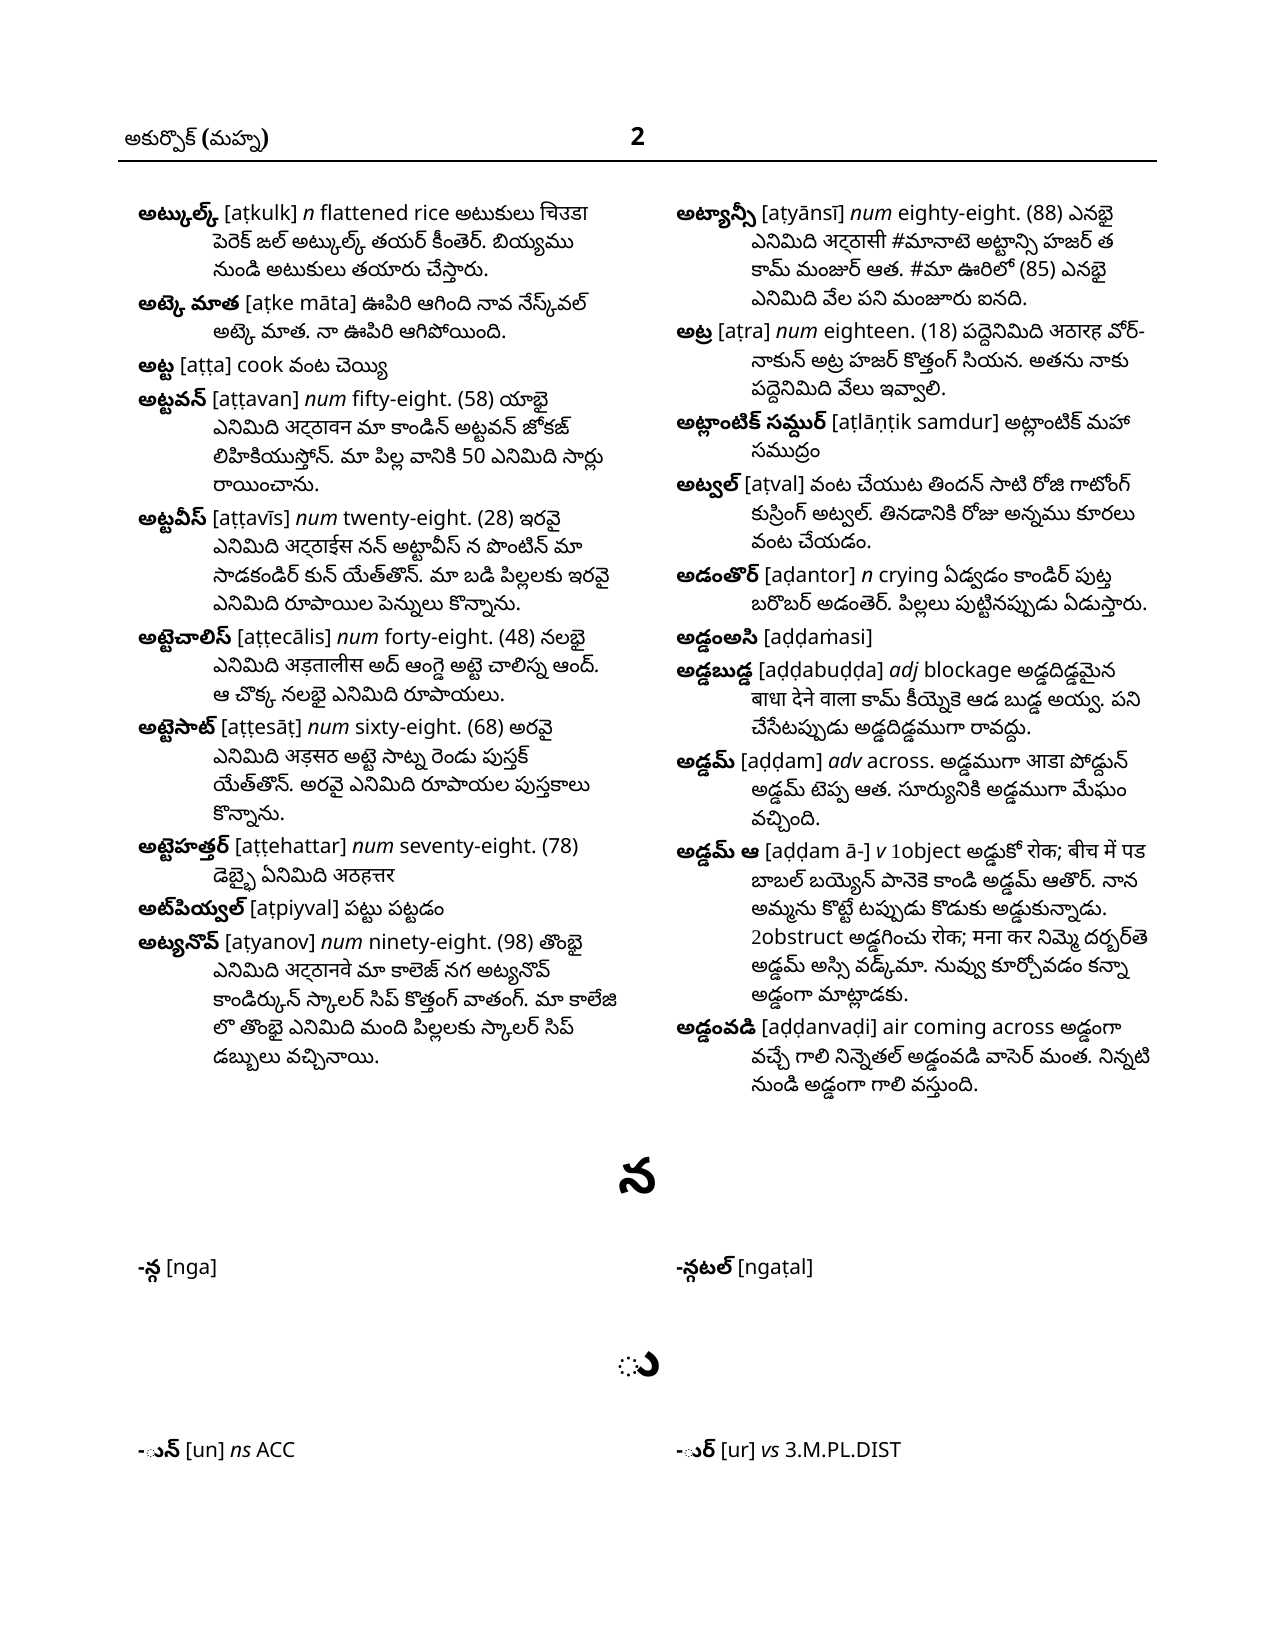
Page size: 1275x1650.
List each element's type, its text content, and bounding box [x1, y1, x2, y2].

text ు [118, 1323, 1157, 1392]
text అట్కుల్క్ [aṭkulk] n flattened rice అటుకులు चिउडा పెరెక్ ఙల్ అట్కుల్క్ తయర్ కీంతెర్. బియ్యము నుండి అటుకులు తయారు చేస్తారు. [119, 196, 618, 285]
text అడంతొర్ [aḍantor] n crying ఏడ్వడం కాండిర్ పుట్త బరొబర్ అడంతెర్. పిల్లలు పుట్టినప్పుడు ఏడుస్తారు. [657, 557, 1156, 619]
text అట్టెహత్తర్ [aṭṭehattar] num seventy-eight. (78) డెబ్భై ఏనిమిది अठहत्तर [119, 828, 618, 890]
text అట్వల్ [aṭval] వంట చేయుట తిందన్ సాటి రోజి గాటోంగ్ కుస్రింగ్ అట్వల్. తినడానికి రోజు అన్నము కూరలు వంట చేయడం. [657, 466, 1156, 557]
text అట్ట [aṭṭa] cook వంట చెయ్యి [119, 347, 618, 381]
text అట్టెచాలిస్ [aṭṭecālis] num forty-eight. (48) నలభై ఎనిమిది अड़तालीस అద్ ఆంగ్డె అట్టె చాలిస్న ఆంద్. ఆ చొక్క నలభై ఎనిమిది రూపాయలు. [119, 619, 618, 709]
text అడ్డబుడ్డ [aḍḍabuḍḍa] adj blockage అడ్డదిడ్డమైన बाधा देने वाला కామ్ కీయ్నెకె ఆడ బుడ్డ అయ్వ. పని చేసేటప్పుడు అడ్డదిడ్డముగా రావద్దు. [657, 652, 1156, 743]
text -న్గటల్ [ngaṭal] [657, 1250, 1156, 1285]
text అడ్డమ్ [aḍḍam] adv across. అడ్డముగా आडा పోడ్దున్ అడ్డమ్ టెప్ప ఆత. సూర్యునికి అడ్డముగా మేఘం వచ్చింది. [657, 743, 1156, 833]
text అట్‌పియ్వల్ [aṭpiyval] పట్టు పట్టడం [119, 890, 618, 924]
text అట్టవీస్ [aṭṭavīs] num twenty-eight. (28) ఇరవై ఎనిమిది अट्‌ठाईस నన్ అట్టావీస్ న పొంటిన్ మా సాడకండిర్ కున్ యేత్‌తొన్. మా బడి పిల్లలకు ఇరవై ఎనిమిది రూపాయిల పెన్నులు కొన్నాను. [119, 500, 618, 619]
text న [118, 1140, 1157, 1208]
text అట్యాన్సీ [aṭyānsī] num eighty-eight. (88) ఎనభై ఎనిమిది अट्‌ठासी #మానాటె అట్టాన్సి హజర్ త కామ్ మంజుర్ ఆత. #మా ఊరిలో (85) ఎనభై ఎనిమిది వేల పని మంజూరు ఐనది. [657, 196, 1156, 313]
text అట్యనొవ్ [aṭyanov] num ninety-eight. (98) తొంభై ఎనిమిది अट्‌ठानवे మా కాలెజ్ నగ అట్యనొవ్ కాండిర్కున్ స్కాలర్ సిప్ కొత్తంగ్ వాతంగ్. మా కాలేజి లొ తొంభై ఎనిమిది మంది పిల్లలకు స్కాలర్ సిప్ డబ్బులు వచ్చినాయి. [119, 924, 618, 1073]
text అట్లాంటిక్ సమ్దుర్ [aṭlāṇṭik samdur] అట్లాంటిక్ మహా సముద్రం [657, 404, 1156, 466]
text అట్టవన్ [aṭṭavan] num fifty-eight. (58) యాభై ఎనిమిది अट्‌ठावन మా కాండిన్ అట్టవన్ జోకఙ్ లిహికియుస్తోన్. మా పిల్ల వానికి 50 ఎనిమిది సార్లు రాయించాను. [119, 381, 618, 500]
text -న్గ [nga] [119, 1250, 618, 1285]
text అడ్డంఅసి [aḍḍaṁasi] [657, 619, 1156, 652]
text అట్కె మాత [aṭke māta] ఊపిరి ఆగింది నావ నేస్క్‌వల్ అట్కె మాత. నా ఊపిరి ఆగిపోయింది. [119, 285, 618, 347]
text అడ్డమ్ ఆ [aḍḍam ā-] v 1object అడ్డుకో रोक; बीच में पड బాబల్ బయ్యెన్ పానెకె కాండి అడ్డమ్ ఆతొర్. నాన అమ్మను కొట్టే టప్పుడు కొడుకు అడ్డుకున్నాడు. 2obstruct అడ్డగించు रोक; मना कर నిమ్మె దర్బర్‌తె అడ్డమ్ అస్సి వడ్క్‌మా. నువ్వు కూర్చోవడం కన్నా అడ్డంగా మాట్లాడకు. [657, 833, 1156, 1009]
text అట్ర [aṭra] num eighteen. (18) పద్దెనిమిది अठारह వోర్- నాకున్ అట్ర హజర్ కొత్తంగ్ సియన. అతను నాకు పద్దెనిమిది వేలు ఇవ్వాలి. [657, 313, 1156, 404]
text అట్టెసాట్ [aṭṭesāṭ] num sixty-eight. (68) అరవై ఎనిమిది अड़सठ అట్టె సాట్న రెండు పుస్తక్ యేత్‌తొన్. అరవై ఎనిమిది రూపాయల పుస్తకాలు కొన్నాను. [119, 709, 618, 828]
text -ుర్ [ur] vs 3.M.PL.DIST [657, 1433, 1156, 1468]
text అడ్డంవడి [aḍḍanvaḍi] air coming across అడ్డంగా వచ్చే గాలి నిన్నెతల్ అడ్డంవడి వాసెర్ మంత. నిన్నటి నుండి అడ్డంగా గాలి వస్తుంది. [657, 1009, 1156, 1102]
text -ున్‌ [un‌] ns ACC [119, 1433, 618, 1468]
